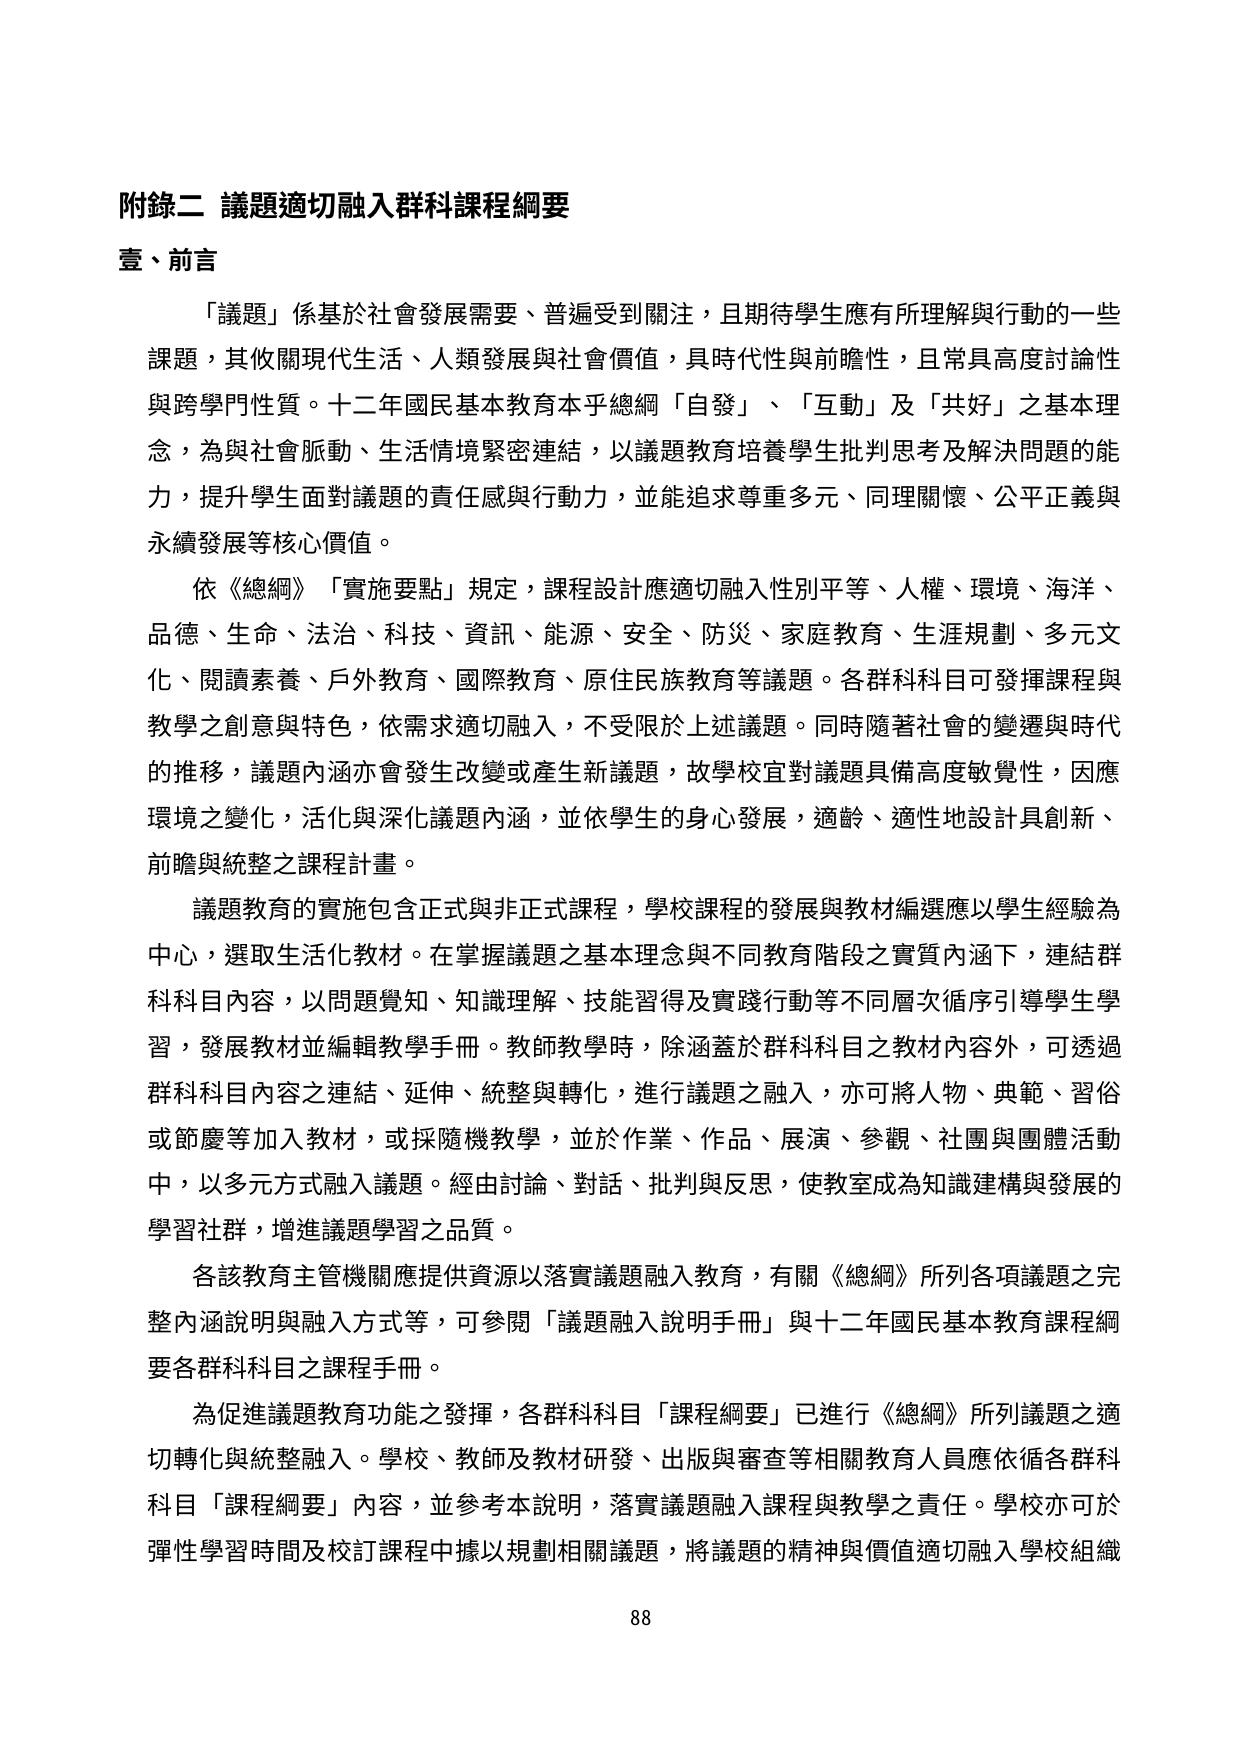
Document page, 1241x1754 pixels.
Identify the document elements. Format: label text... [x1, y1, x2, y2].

text 「議題」係基於社會發展需要、普遍受到關注，且期待學生應有所理解與行動的一些課題，其攸關現代生活、人類發展與社會價值，具時代性與前瞻性，且常具高度討論性與跨學門性質。十二年國民基本教育本乎總綱「自發」、「互動」及「共好」之基本理念，為與社會脈動、生活情境緊密連結，以議題教育培養學生批判思考及解決問題的能力，提升學生面對議題的責任感與行動力，並能追求尊重多元、同理關懷、公平正義與永續發展等核心價值。 [148, 286, 1122, 561]
text 為促進議題教育功能之發揮，各群科科目「課程綱要」已進行《總綱》所列議題之適切轉化與統整融入。學校、教師及教材研發、出版與審查等相關教育人員應依循各群科科目「課程綱要」內容，並參考本說明，落實議題融入課程與教學之責任。學校亦可於彈性學習時間及校訂課程中據以規劃相關議題，將議題的精神與價值適切融入學校組織 [148, 1386, 1122, 1570]
text 依《總綱》「實施要點」規定，課程設計應適切融入性別平等、人權、環境、海洋、品德、生命、法治、科技、資訊、能源、安全、防災、家庭教育、生涯規劃、多元文化、閱讀素養、戶外教育、國際教育、原住民族教育等議題。各群科科目可發揮課程與教學之創意與特色，依需求適切融入，不受限於上述議題。同時隨著社會的變遷與時代的推移，議題內涵亦會發生改變或產生新議題，故學校宜對議題具備高度敏覺性，因應環境之變化，活化與深化議題內涵，並依學生的身心發展，適齡、適性地設計具創新、前瞻與統整之課程計畫。 [148, 561, 1122, 882]
text 壹、前言 [118, 233, 1122, 279]
text 附錄二 議題適切融入群科課程綱要 [118, 180, 1122, 226]
text 議題教育的實施包含正式與非正式課程，學校課程的發展與教材編選應以學生經驗為中心，選取生活化教材。在掌握議題之基本理念與不同教育階段之實質內涵下，連結群科科目內容，以問題覺知、知識理解、技能習得及實踐行動等不同層次循序引導學生學習，發展教材並編輯教學手冊。教師教學時，除涵蓋於群科科目之教材內容外，可透過群科科目內容之連結、延伸、統整與轉化，進行議題之融入，亦可將人物、典範、習俗或節慶等加入教材，或採隨機教學，並於作業、作品、展演、參觀、社團與團體活動中，以多元方式融入議題。經由討論、對話、批判與反思，使教室成為知識建構與發展的學習社群，增進議題學習之品質。 [148, 882, 1122, 1249]
text 各該教育主管機關應提供資源以落實議題融入教育，有關《總綱》所列各項議題之完整內涵說明與融入方式等，可參閱「議題融入說明手冊」與十二年國民基本教育課程綱要各群科科目之課程手冊。 [148, 1249, 1122, 1386]
